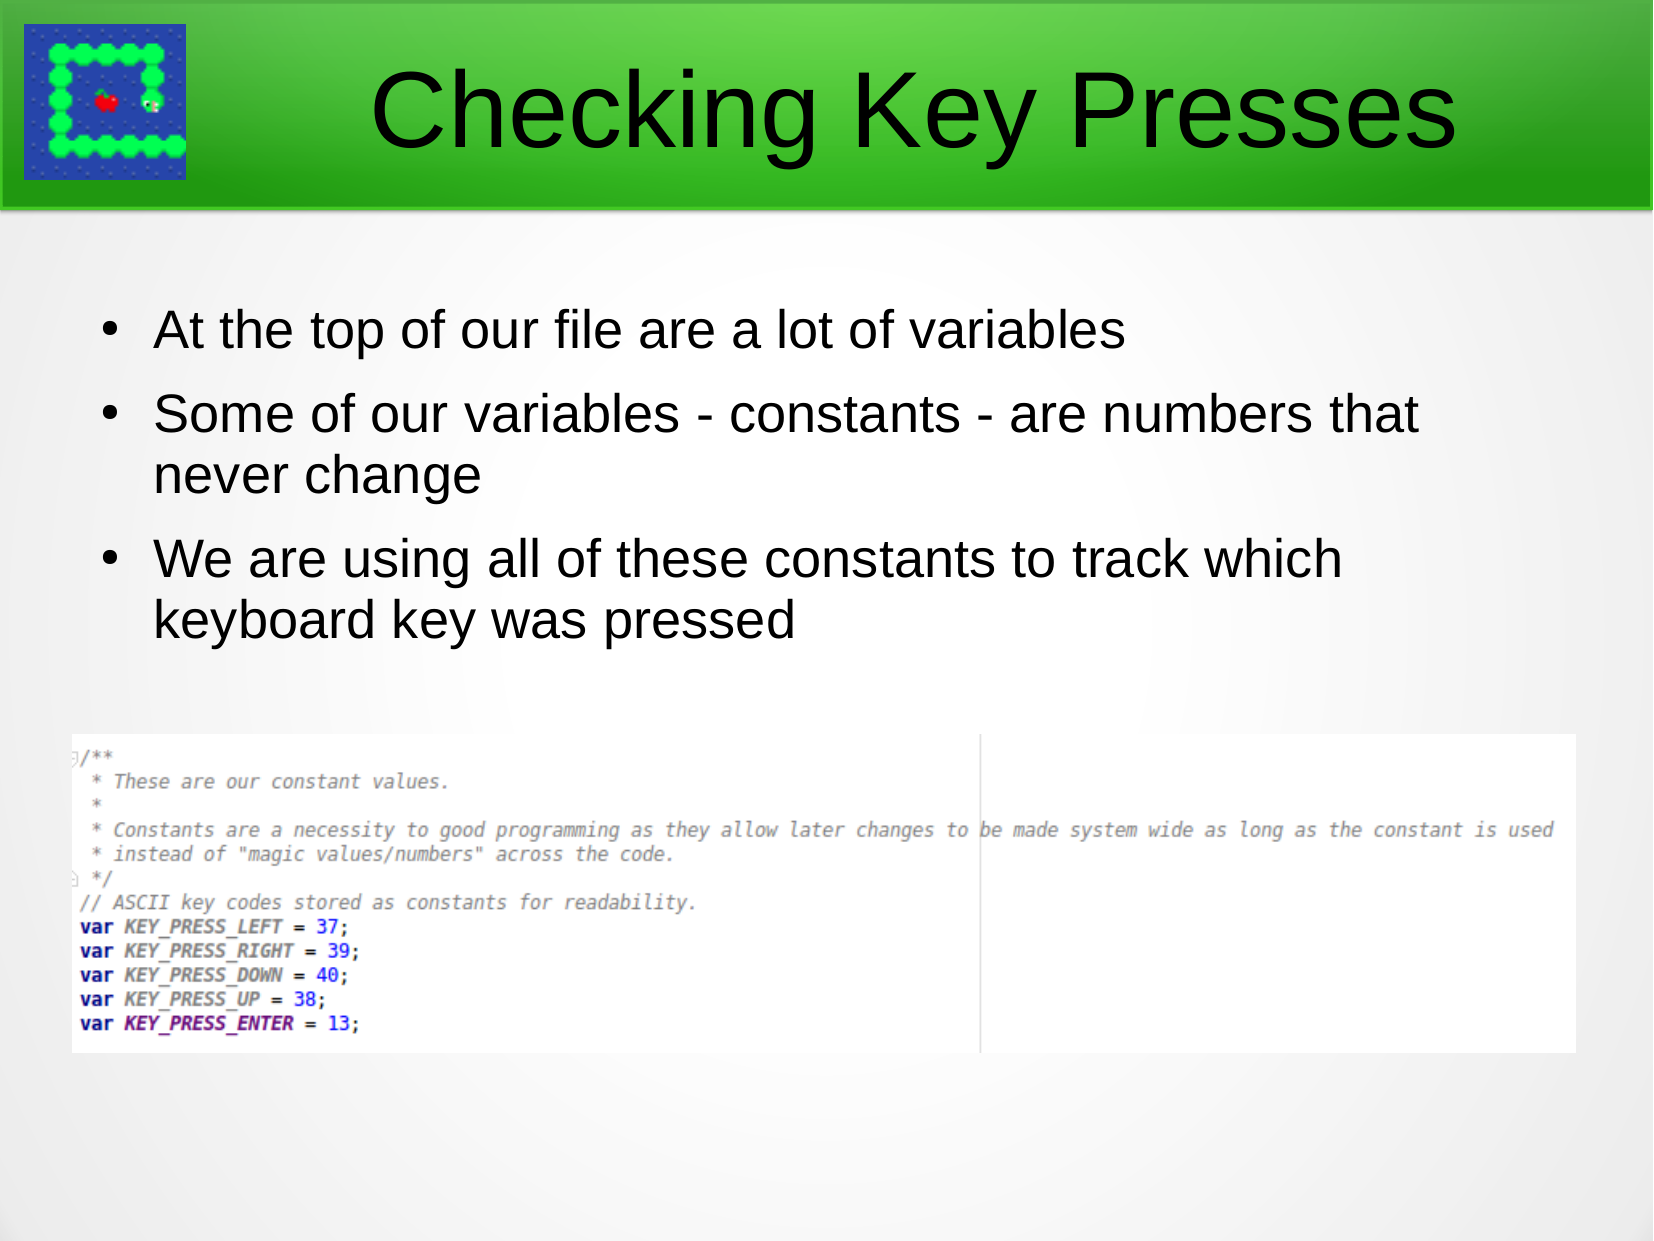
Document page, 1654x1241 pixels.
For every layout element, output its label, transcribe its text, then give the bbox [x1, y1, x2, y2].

title Checking Key Presses [195, 30, 1636, 190]
picture [24, 24, 186, 180]
picture [72, 734, 1576, 1053]
list At the top of our file are a lot of variables Some of our variables - constants - are numbers that never change We are using all of these constants to track which keyboard key was pressed [82, 299, 1561, 734]
